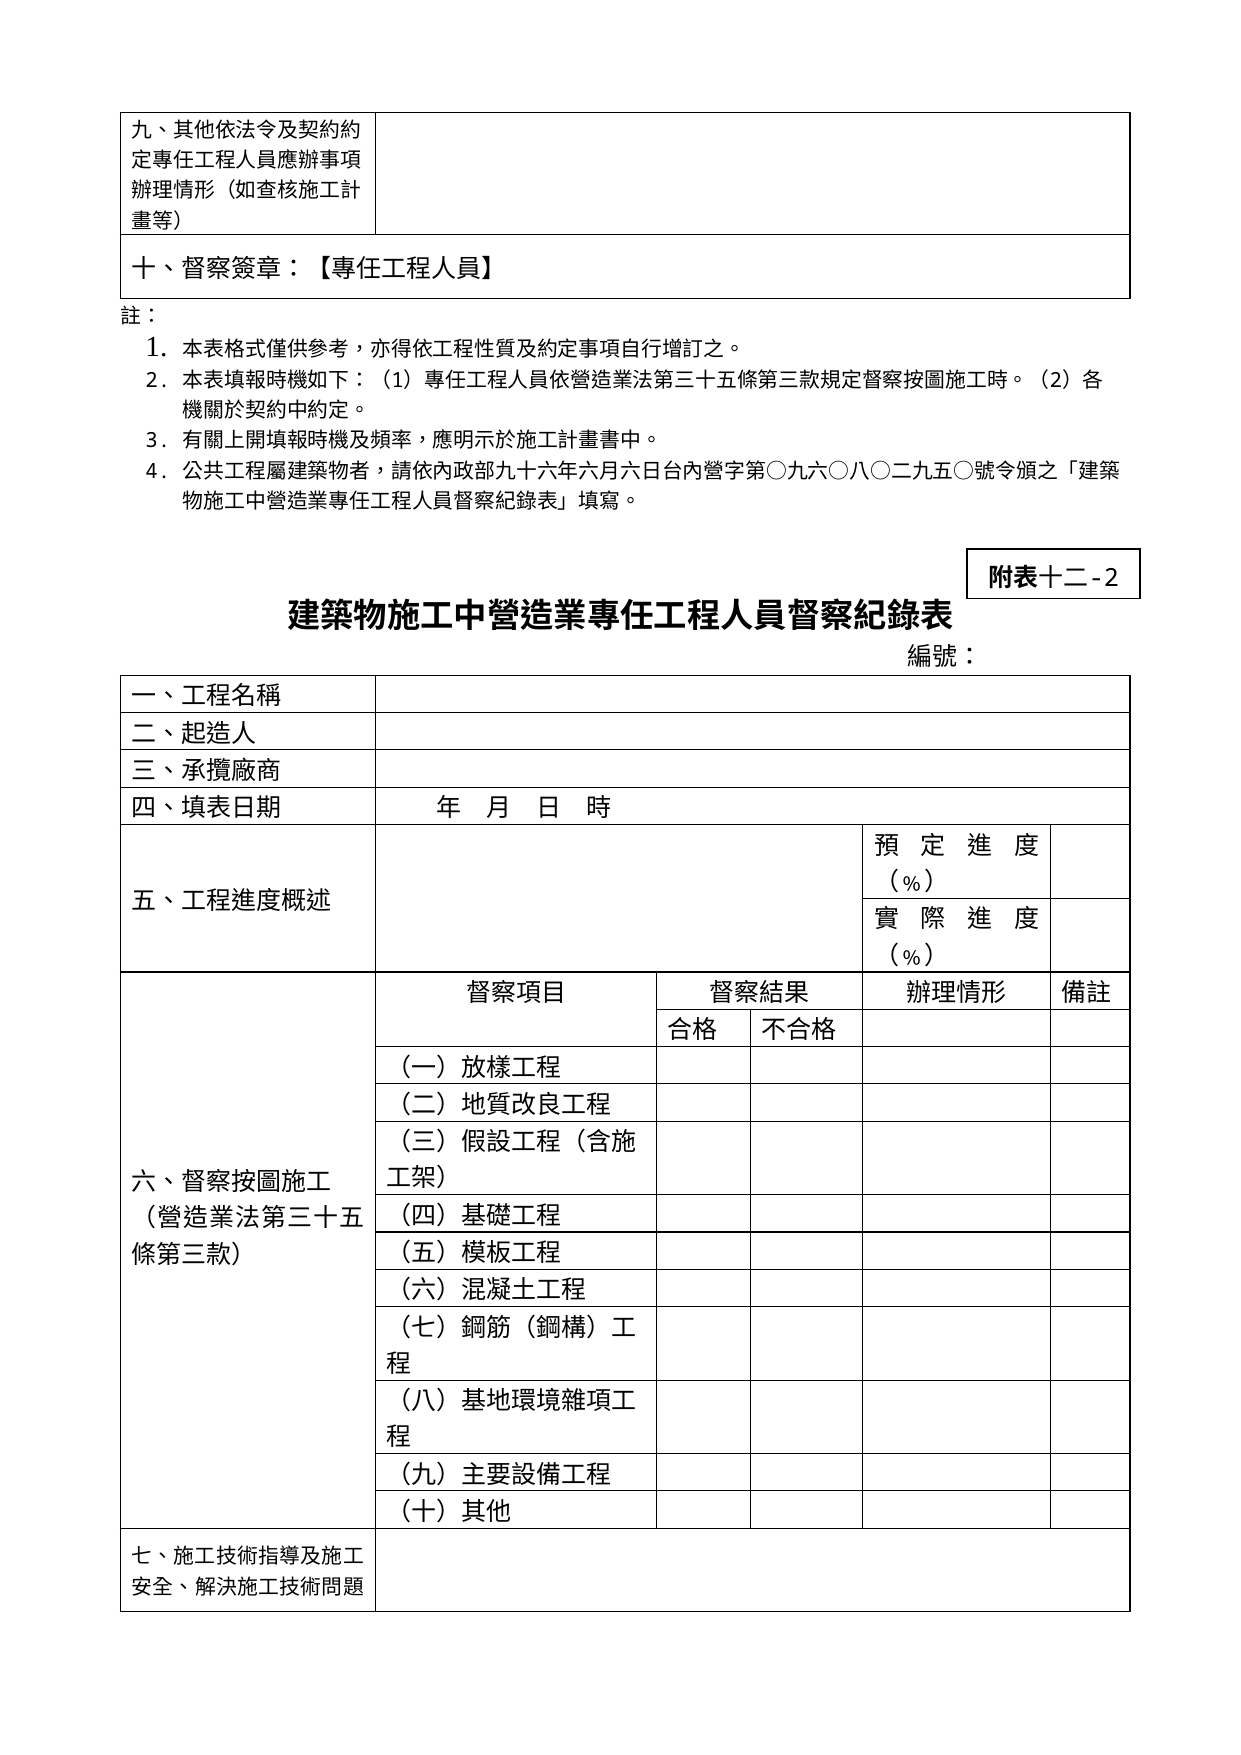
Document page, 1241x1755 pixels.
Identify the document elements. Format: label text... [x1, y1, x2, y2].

table_cell （五）模板工程 [376, 1233, 656, 1269]
table_cell 十、督察簽章：【專任工程人員】 [121, 235, 1129, 298]
table_cell 九、其他依法令及契約約定專任工程人員應辦事項辦理情形（如查核施工計畫等） [121, 113, 375, 234]
table_cell （九）主要設備工程 [376, 1454, 656, 1490]
table_cell （一）放樣工程 [376, 1047, 656, 1083]
table_cell [657, 1381, 750, 1453]
table_cell [376, 113, 1129, 234]
table_cell [751, 1084, 862, 1121]
table_cell [751, 1047, 862, 1083]
list 有關上開填報時機及頻率，應明示於施工計畫書中。 [145, 424, 1120, 454]
table_cell [863, 1381, 1050, 1453]
table_cell [1051, 1491, 1129, 1528]
text 附表十二-2 [982, 557, 1124, 590]
table_cell [751, 1381, 862, 1453]
table_cell [863, 1270, 1050, 1306]
table_cell [751, 1195, 862, 1231]
table_cell [1051, 1454, 1129, 1490]
table_cell [376, 713, 1129, 749]
table_cell [863, 1195, 1050, 1231]
table_cell [1051, 899, 1129, 971]
list 本表填報時機如下：（1）專任工程人員依營造業法第三十五條第三款規定督察按圖施工時。（2）各機關於契約中約定。 [145, 363, 1120, 424]
table_cell [657, 1233, 750, 1269]
table_cell （六）混凝土工程 [376, 1270, 656, 1306]
table_cell [751, 1454, 862, 1490]
table_cell 年 月 日 時 [376, 788, 1129, 824]
table_cell （十）其他 [376, 1491, 656, 1528]
table_cell [657, 1047, 750, 1083]
table_cell [751, 1491, 862, 1528]
table_cell [863, 1491, 1050, 1528]
table_cell [376, 825, 862, 971]
table_header 一、工程名稱 [121, 676, 375, 712]
text 建築物施工中營造業專任工程人員督察紀錄表 [120, 588, 1120, 637]
table_cell 備註 [1051, 973, 1129, 1009]
table_cell [863, 1233, 1050, 1269]
table_cell （二）地質改良工程 [376, 1084, 656, 1121]
table_cell [376, 1529, 1129, 1611]
table_cell [1051, 1122, 1129, 1194]
table_cell [657, 1307, 750, 1379]
text 編號： [178, 637, 1070, 673]
list 公共工程屬建築物者，請依內政部九十六年六月六日台內營字第○九六○八○二九五○號令頒之「建築物施工中營造業專任工程人員督察紀錄表」填寫。 [145, 454, 1120, 514]
text [968, 550, 1139, 598]
table_cell （三）假設工程（含施工架） [376, 1122, 656, 1194]
table_cell 六、督察按圖施工 （營造業法第三十五條第三款） [121, 973, 375, 1528]
table_cell [751, 1122, 862, 1194]
table_cell 二、起造人 [121, 713, 375, 749]
table_cell [1051, 1307, 1129, 1379]
table_cell 三、承攬廠商 [121, 750, 375, 787]
table_cell （八）基地環境雜項工程 [376, 1381, 656, 1453]
table_cell [863, 1047, 1050, 1083]
table_cell 督察結果 [657, 973, 862, 1009]
table_cell [1051, 1270, 1129, 1306]
text 註： [120, 299, 1120, 329]
list 本表格式僅供參考，亦得依工程性質及約定事項自行增訂之。 [145, 329, 1120, 363]
table_cell [1051, 1010, 1129, 1046]
table_cell [751, 1307, 862, 1379]
table_cell [657, 1195, 750, 1231]
table_cell （四）基礎工程 [376, 1195, 656, 1231]
table_cell [1051, 1381, 1129, 1453]
table_cell 四、填表日期 [121, 788, 375, 824]
table_cell [657, 1122, 750, 1194]
table_cell [751, 1270, 862, 1306]
table_cell [657, 1454, 750, 1490]
table_cell [863, 1454, 1050, 1490]
table_cell 不合格 [751, 1010, 862, 1046]
table_cell [1051, 1233, 1129, 1269]
table_cell [376, 750, 1129, 787]
table_cell [657, 1270, 750, 1306]
table_cell [1051, 825, 1129, 898]
table_cell [863, 1010, 1050, 1046]
table_cell 七、施工技術指導及施工安全、解決施工技術問題 [121, 1529, 375, 1611]
table_cell [1051, 1047, 1129, 1083]
table_cell [863, 1307, 1050, 1379]
table_cell [751, 1233, 862, 1269]
table_cell [863, 1084, 1050, 1121]
table_cell [863, 1122, 1050, 1194]
table_cell [657, 1491, 750, 1528]
table_header [376, 676, 1129, 712]
table_cell 辦理情形 [863, 973, 1050, 1009]
table_cell [1051, 1084, 1129, 1121]
table_cell 實際進度（﹪） [863, 899, 1050, 971]
table_cell 合格 [657, 1010, 750, 1046]
table_cell [1051, 1195, 1129, 1231]
table_cell 五、工程進度概述 [121, 825, 375, 971]
table_cell 督察項目 [376, 973, 656, 1046]
table_cell （七）鋼筋（鋼構）工程 [376, 1307, 656, 1379]
table_cell [657, 1084, 750, 1121]
table_cell 預定進度（﹪） [863, 825, 1050, 898]
